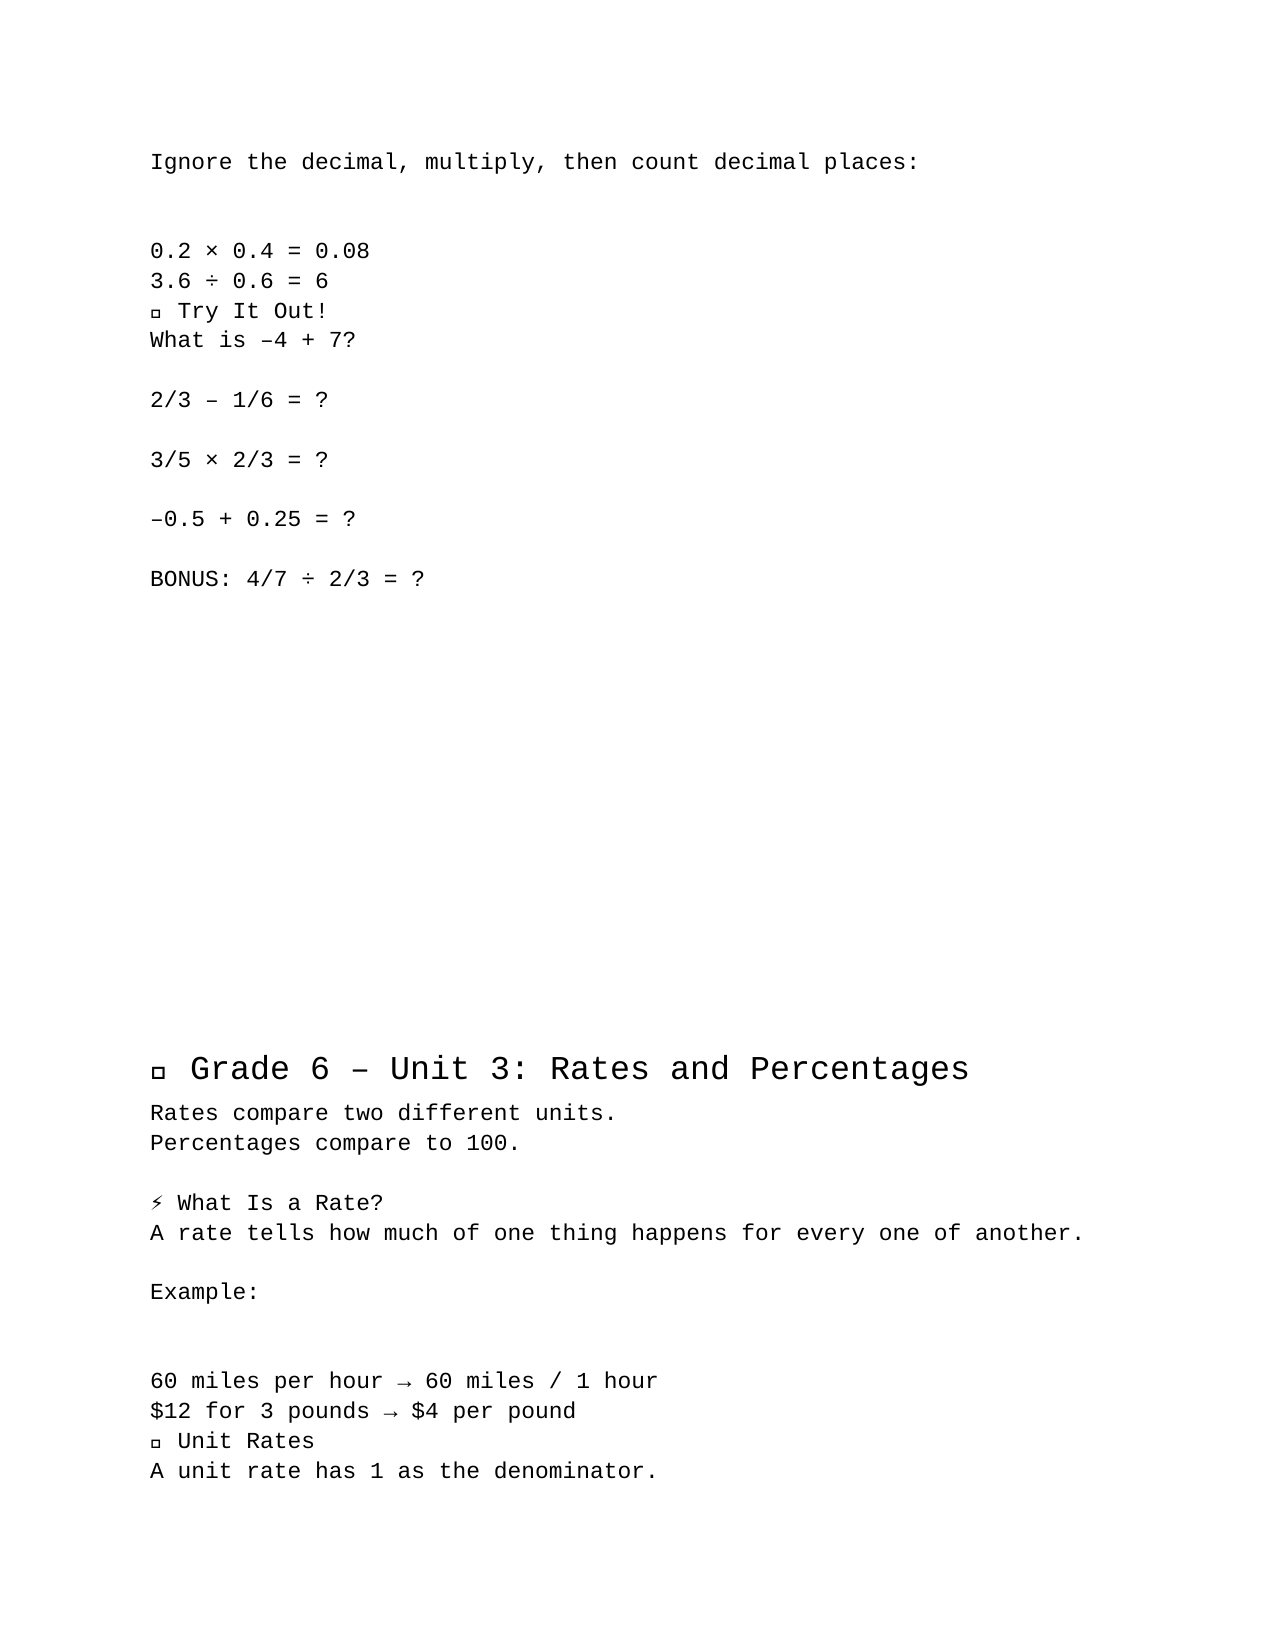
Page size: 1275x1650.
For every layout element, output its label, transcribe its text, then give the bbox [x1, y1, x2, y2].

text A rate tells how much of one thing happens for every one of another. [150, 1221, 1125, 1247]
text Percentages compare to 100. [150, 1132, 1125, 1157]
text 🔁 Unit Rates [150, 1429, 1125, 1455]
text ⚡ What Is a Rate? [150, 1191, 1125, 1217]
text Ignore the decimal, multiply, then count decimal places: [150, 150, 1125, 176]
text A unit rate has 1 as the denominator. [150, 1459, 1125, 1485]
text 🧠 Try It Out! [150, 299, 1125, 325]
text BONUS: 4/7 ÷ 2/3 = ? [150, 567, 1125, 593]
text Rates compare two different units. [150, 1102, 1125, 1128]
text 0.2 × 0.4 = 0.08 [150, 239, 1125, 265]
subtitle 🚗 Grade 6 – Unit 3: Rates and Percentages [150, 1051, 1125, 1089]
text 3.6 ÷ 0.6 = 6 [150, 269, 1125, 295]
text 60 miles per hour → 60 miles / 1 hour [150, 1370, 1125, 1396]
text –0.5 + 0.25 = ? [150, 507, 1125, 533]
text 2/3 – 1/6 = ? [150, 388, 1125, 414]
text Example: [150, 1281, 1125, 1306]
text 3/5 × 2/3 = ? [150, 448, 1125, 474]
text $12 for 3 pounds → $4 per pound [150, 1400, 1125, 1426]
text What is –4 + 7? [150, 329, 1125, 355]
